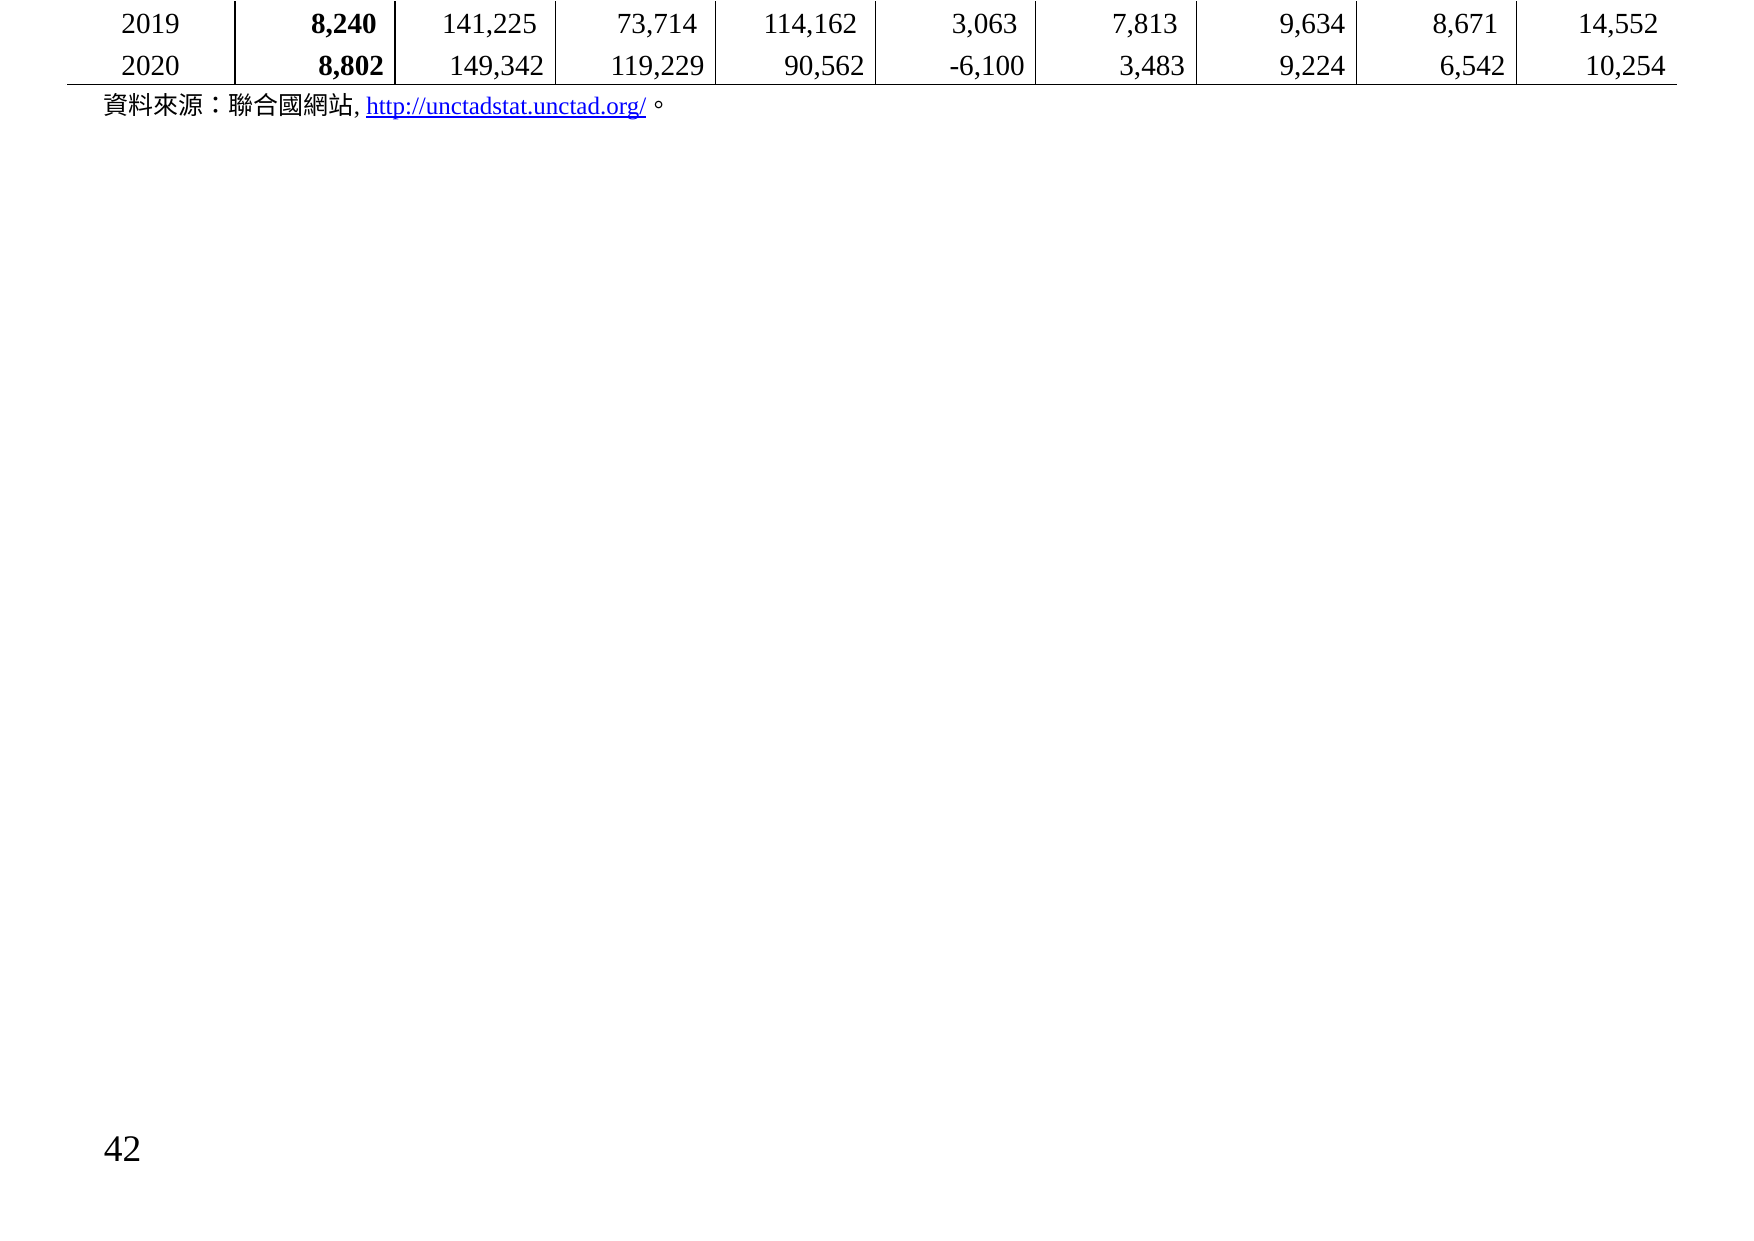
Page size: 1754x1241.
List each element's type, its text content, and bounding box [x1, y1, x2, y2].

table_cell 10,254 [1517, 43, 1677, 84]
table_cell 9,634 [1197, 1, 1356, 43]
table_cell 141,225 [396, 1, 555, 43]
table_cell 149,342 [396, 43, 555, 84]
table_cell 7,813 [1036, 1, 1196, 43]
table_cell 114,162 [716, 1, 875, 43]
table_cell 73,714 [556, 1, 715, 43]
text 資料來源：聯合國網站, http://unctadstat.unctad.org/。 [103, 85, 1639, 123]
table_cell 3,063 [876, 1, 1035, 43]
table_cell 2020 [67, 43, 234, 84]
table_cell 6,542 [1357, 43, 1516, 84]
table_cell 3,483 [1036, 43, 1196, 84]
table_cell 90,562 [716, 43, 875, 84]
table_cell 119,229 [556, 43, 715, 84]
table_cell -6,100 [876, 43, 1035, 84]
table_cell 2019 [67, 1, 234, 43]
table_cell 8,671 [1357, 1, 1516, 43]
table_cell 14,552 [1517, 1, 1677, 43]
table_cell 8,802 [236, 43, 394, 84]
table_cell 8,240 [236, 1, 394, 43]
table_cell 9,224 [1197, 43, 1356, 84]
